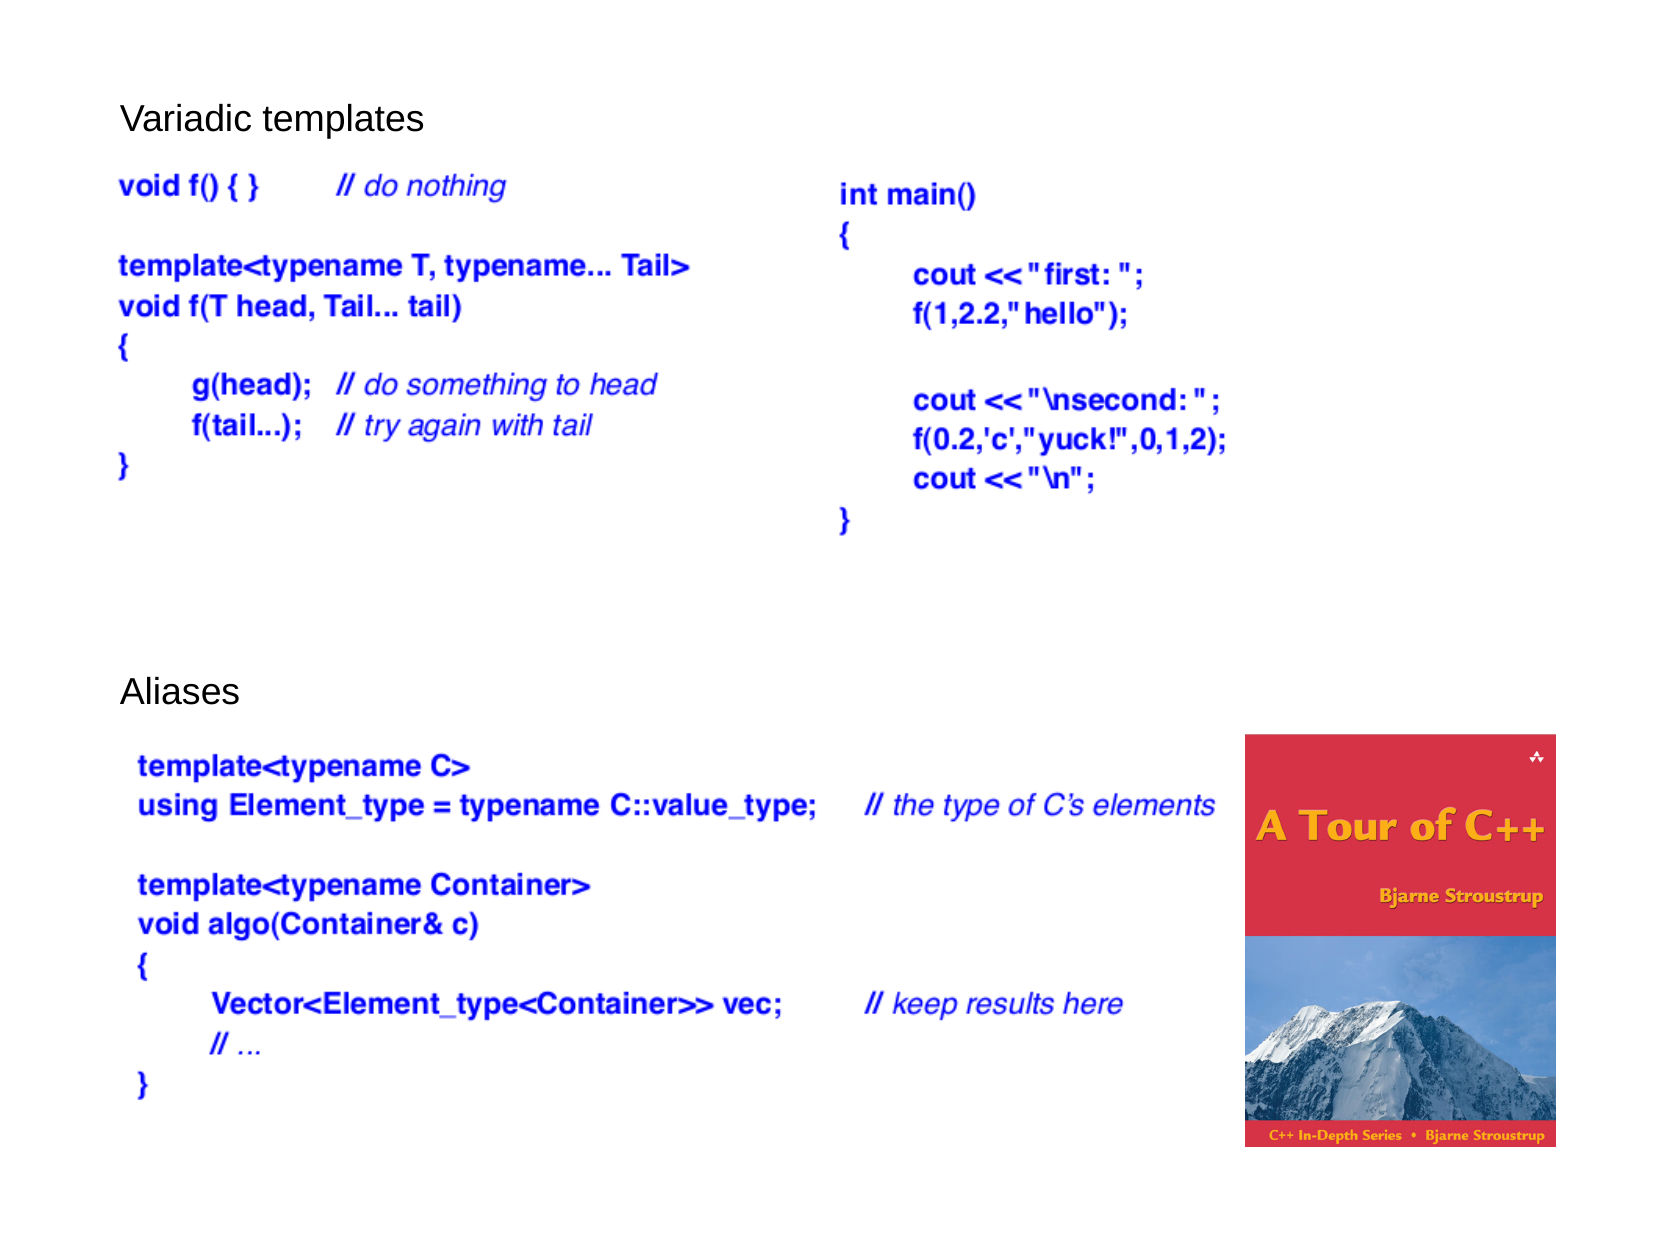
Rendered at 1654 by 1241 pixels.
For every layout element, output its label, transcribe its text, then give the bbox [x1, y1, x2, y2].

picture [105, 734, 1556, 1147]
picture [810, 164, 1262, 553]
text_box Variadic templates [105, 90, 741, 147]
picture [95, 160, 706, 496]
text_box Aliases [105, 663, 741, 721]
